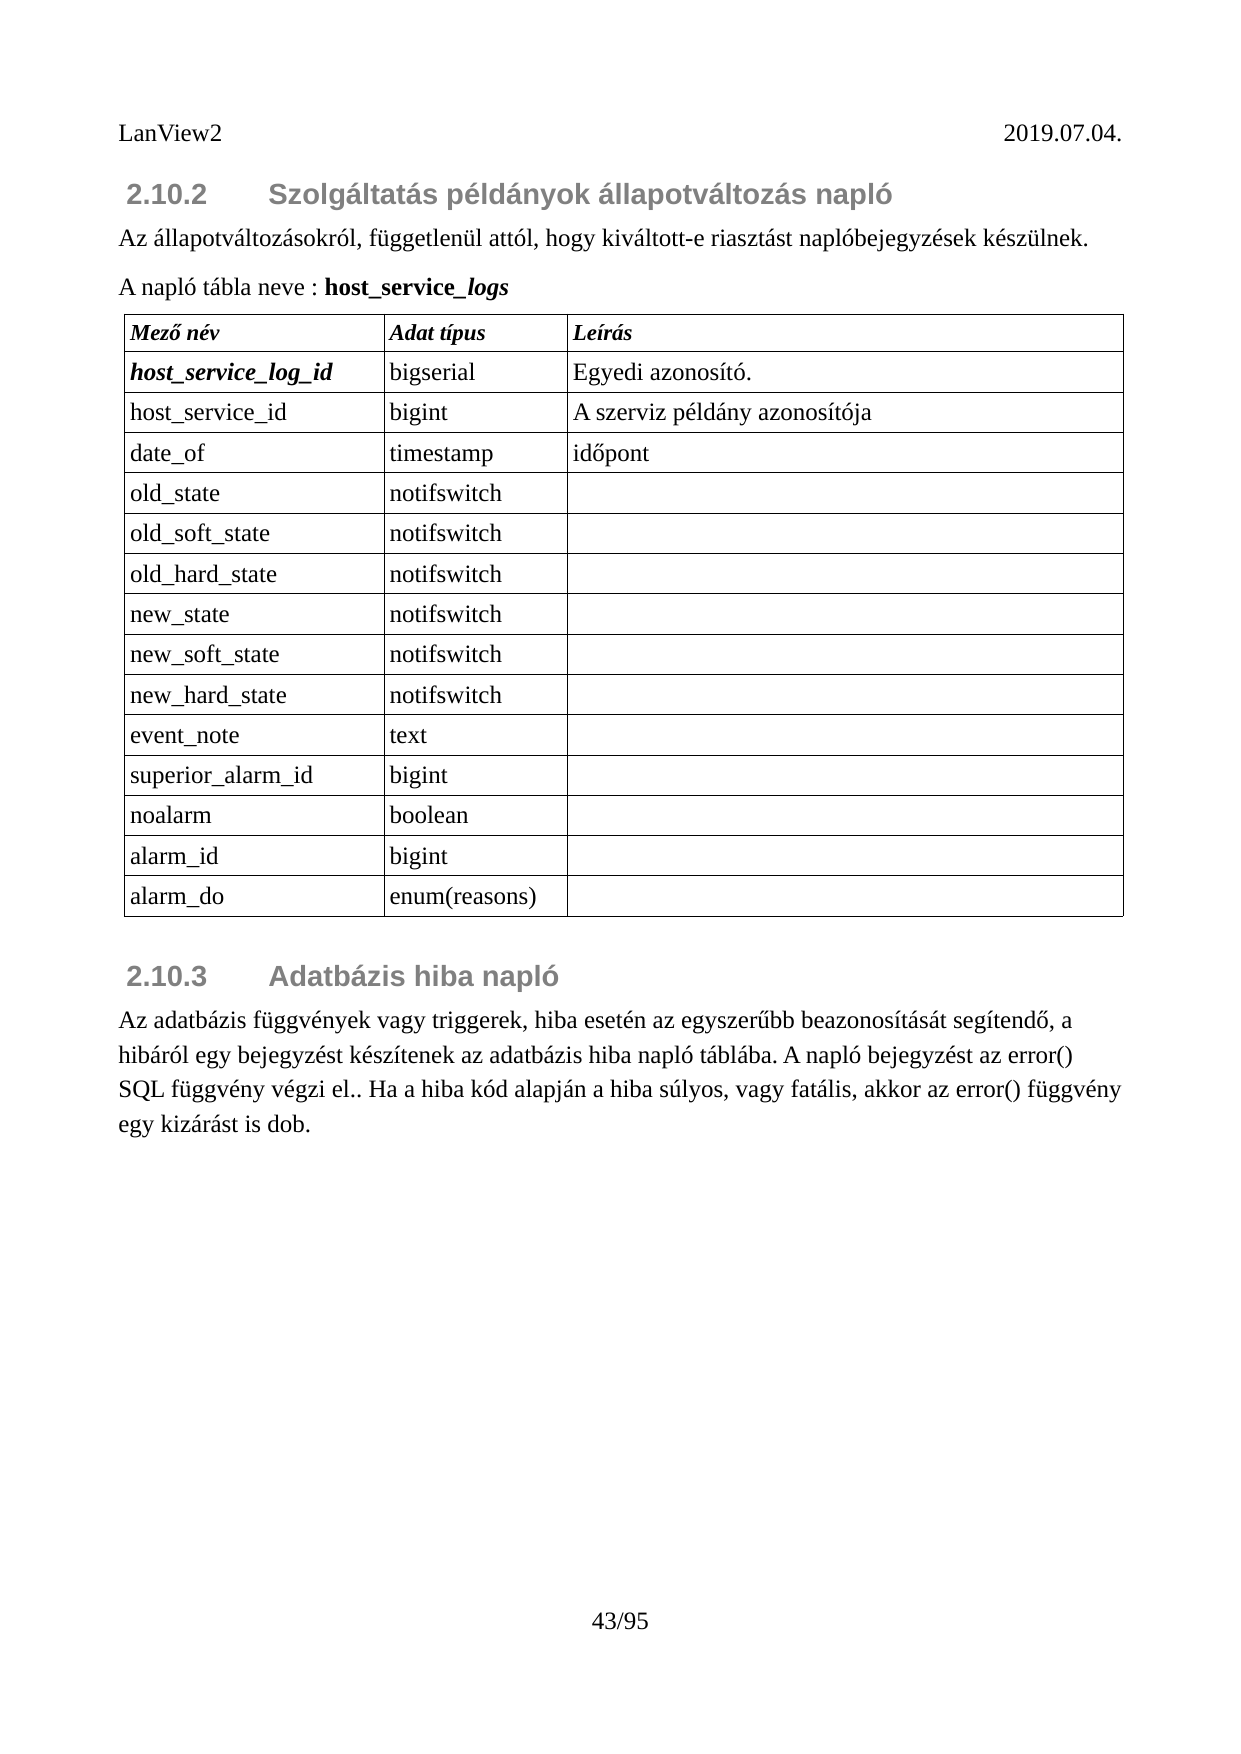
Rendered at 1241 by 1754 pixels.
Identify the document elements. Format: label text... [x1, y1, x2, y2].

table_cell notifswitch [385, 635, 567, 674]
table_cell [568, 756, 1123, 795]
table_cell [568, 715, 1123, 754]
text Az állapotváltozásokról, függetlenül attól, hogy kiváltott-e riasztást naplóbejegyzések készülnek. [118, 223, 1122, 252]
table_cell host_service_id [125, 393, 384, 432]
table_cell [568, 876, 1123, 916]
table_header Leírás [568, 315, 1123, 351]
table_cell enum(reasons) [385, 876, 567, 916]
subtitle Adatbázis hiba napló [118, 959, 1122, 993]
table_cell superior_alarm_id [125, 756, 384, 795]
table_cell [568, 514, 1123, 553]
table_cell boolean [385, 796, 567, 835]
table_cell event_note [125, 715, 384, 754]
text Az adatbázis függvények vagy triggerek, hiba esetén az egyszerűbb beazonosítását segítendő, a hibáról egy bejegyzést készítenek az adatbázis hiba napló táblába. A napló bejegyzést az error() SQL függvény végzi el.. Ha a hiba kód alapján a hiba súlyos, vagy fatális, akkor az error() függvény egy kizárást is dob. [118, 1005, 1122, 1137]
table_cell bigint [385, 393, 567, 432]
table_cell [568, 836, 1123, 875]
text A napló tábla neve : host_service_logs [118, 272, 1122, 301]
table_cell [568, 796, 1123, 835]
table_cell A szerviz példány azonosítója [568, 393, 1123, 432]
table_cell old_soft_state [125, 514, 384, 553]
table_cell notifswitch [385, 514, 567, 553]
table_cell [568, 675, 1123, 714]
table_cell alarm_do [125, 876, 384, 916]
table_cell bigserial [385, 352, 567, 392]
table_cell [568, 554, 1123, 593]
table_cell notifswitch [385, 675, 567, 714]
table_cell alarm_id [125, 836, 384, 875]
table_cell notifswitch [385, 554, 567, 593]
table_cell időpont [568, 433, 1123, 472]
table_header Mező név [125, 315, 384, 351]
table_cell notifswitch [385, 473, 567, 513]
table_cell old_state [125, 473, 384, 513]
table_cell new_soft_state [125, 635, 384, 674]
table_cell noalarm [125, 796, 384, 835]
table_cell notifswitch [385, 594, 567, 633]
table_cell bigint [385, 836, 567, 875]
table_cell [568, 473, 1123, 513]
table_cell new_state [125, 594, 384, 633]
table_cell timestamp [385, 433, 567, 472]
table_cell [568, 635, 1123, 674]
table_cell host_service_log_id [125, 352, 384, 392]
table_header Adat típus [385, 315, 567, 351]
table_cell text [385, 715, 567, 754]
table_cell bigint [385, 756, 567, 795]
table_cell [568, 594, 1123, 633]
table_cell Egyedi azonosító. [568, 352, 1123, 392]
table_cell date_of [125, 433, 384, 472]
table_cell new_hard_state [125, 675, 384, 714]
table_cell old_hard_state [125, 554, 384, 593]
subtitle Szolgáltatás példányok állapotváltozás napló [118, 177, 1122, 211]
